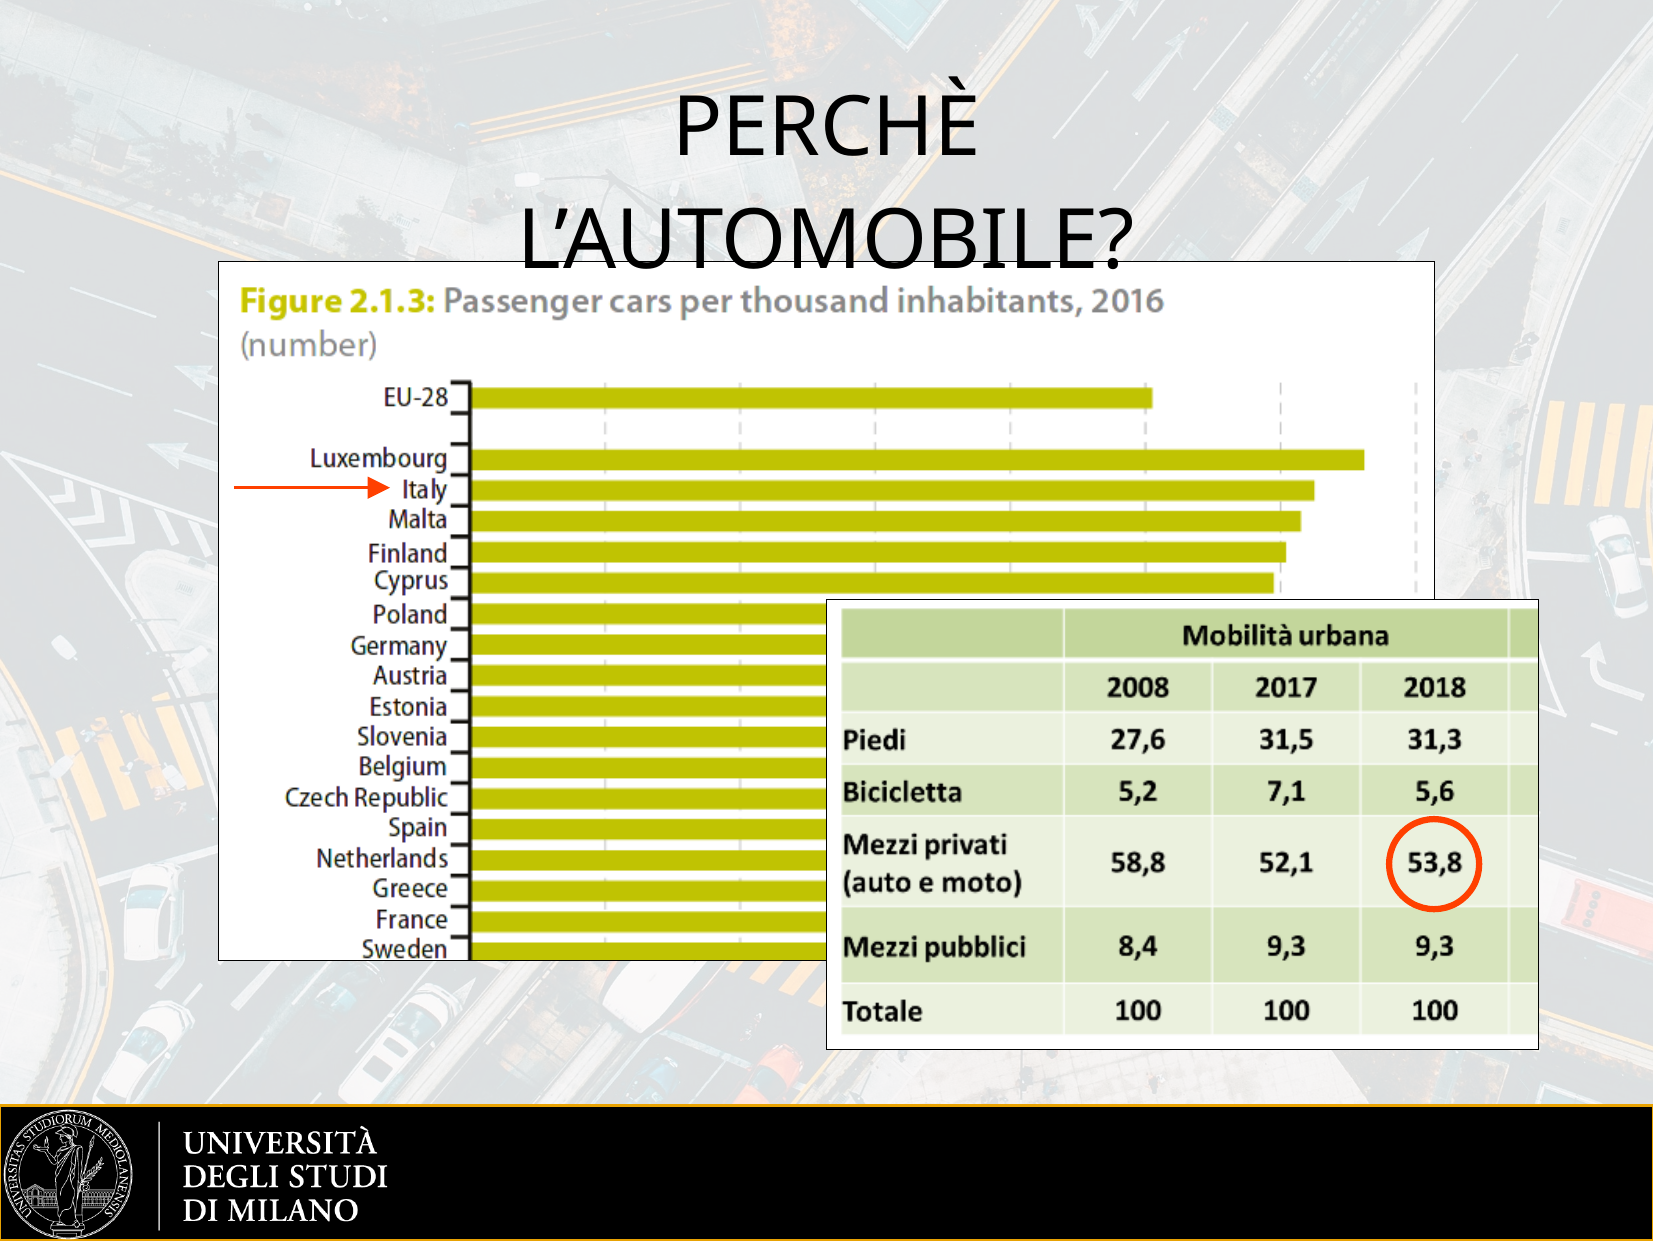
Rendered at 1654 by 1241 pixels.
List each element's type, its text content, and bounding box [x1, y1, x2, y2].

text_box PERCHÈ L’AUTOMOBILE? [373, 59, 1280, 188]
text_box [0, 1105, 1653, 1241]
picture [0, 1106, 391, 1241]
picture [218, 261, 1539, 1050]
text_box [1389, 819, 1480, 910]
